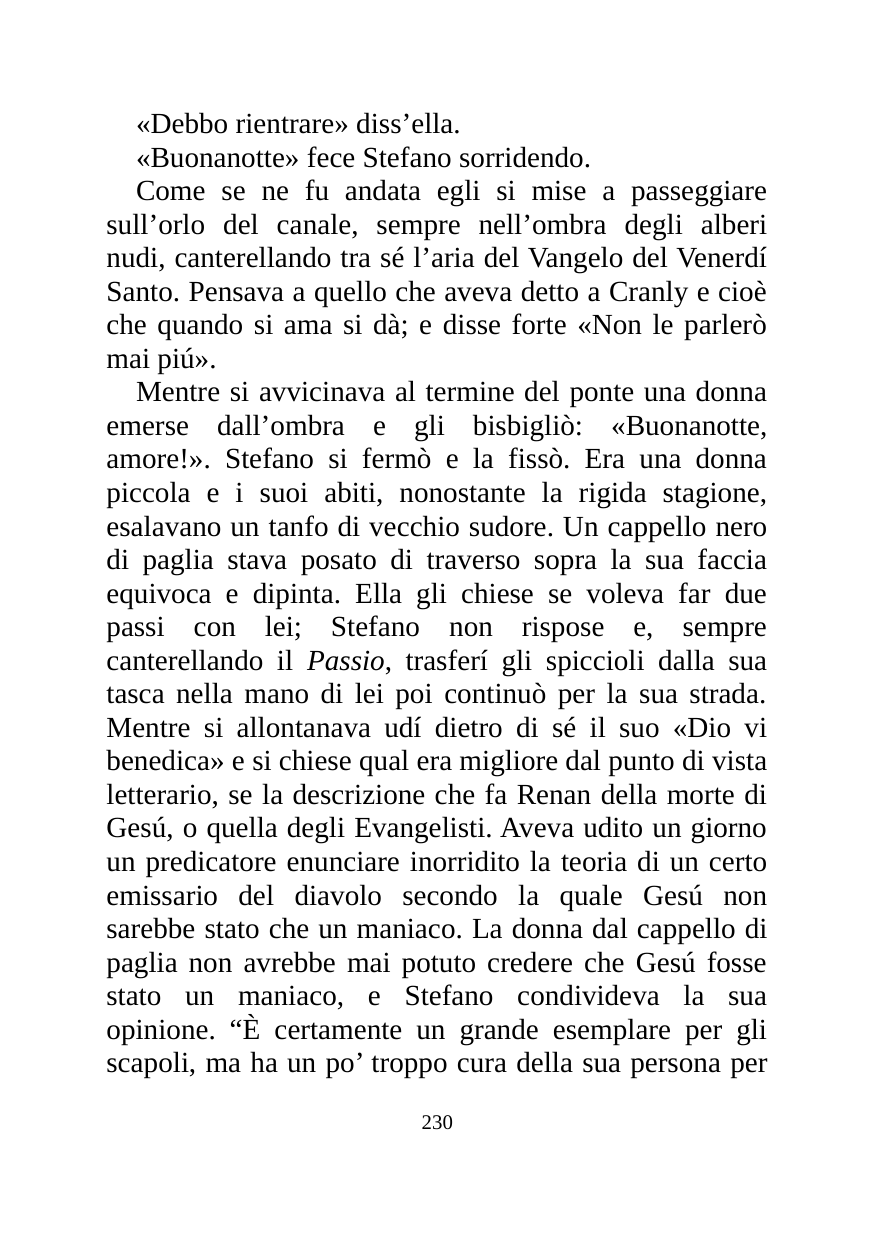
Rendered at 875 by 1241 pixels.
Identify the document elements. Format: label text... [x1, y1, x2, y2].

text «Debbo rientrare» diss’ella. [106, 106, 768, 140]
text Come se ne fu andata egli si mise a passeggiare sull’orlo del canale, sempre nell’ombra degli alberi nudi, canterellando tra sé l’aria del Vangelo del Venerdí Santo. Pensava a quello che aveva detto a Cranly e cioè che quando si ama si dà; e disse forte «Non le parlerò mai piú». [106, 173, 768, 374]
text Mentre si avvicinava al termine del ponte una donna emerse dall’ombra e gli bisbigliò: «Buonanotte, amore!». Stefano si fermò e la fissò. Era una donna piccola e i suoi abiti, nonostante la rigida stagione, esalavano un tanfo di vecchio sudore. Un cappello nero di paglia stava posato di traverso sopra la sua faccia equivoca e dipinta. Ella gli chiese se voleva far due passi con lei; Stefano non rispose e, sempre canterellando il Passio, trasferí gli spiccioli dalla sua tasca nella mano di lei poi continuò per la sua strada. Mentre si allontanava udí dietro di sé il suo «Dio vi benedica» e si chiese qual era migliore dal punto di vista letterario, se la descrizione che fa Renan della morte di Gesú, o quella degli Evangelisti. Aveva udito un giorno un predicatore enunciare inorridito la teoria di un certo emissario del diavolo secondo la quale Gesú non sarebbe stato che un maniaco. La donna dal cappello di paglia non avrebbe mai potuto credere che Gesú fosse stato un maniaco, e Stefano condivideva la sua opinione. “È certamente un grande esemplare per gli scapoli, ma ha un po’ troppo cura della sua persona per [106, 374, 768, 1079]
text «Buonanotte» fece Stefano sorridendo. [106, 140, 768, 173]
